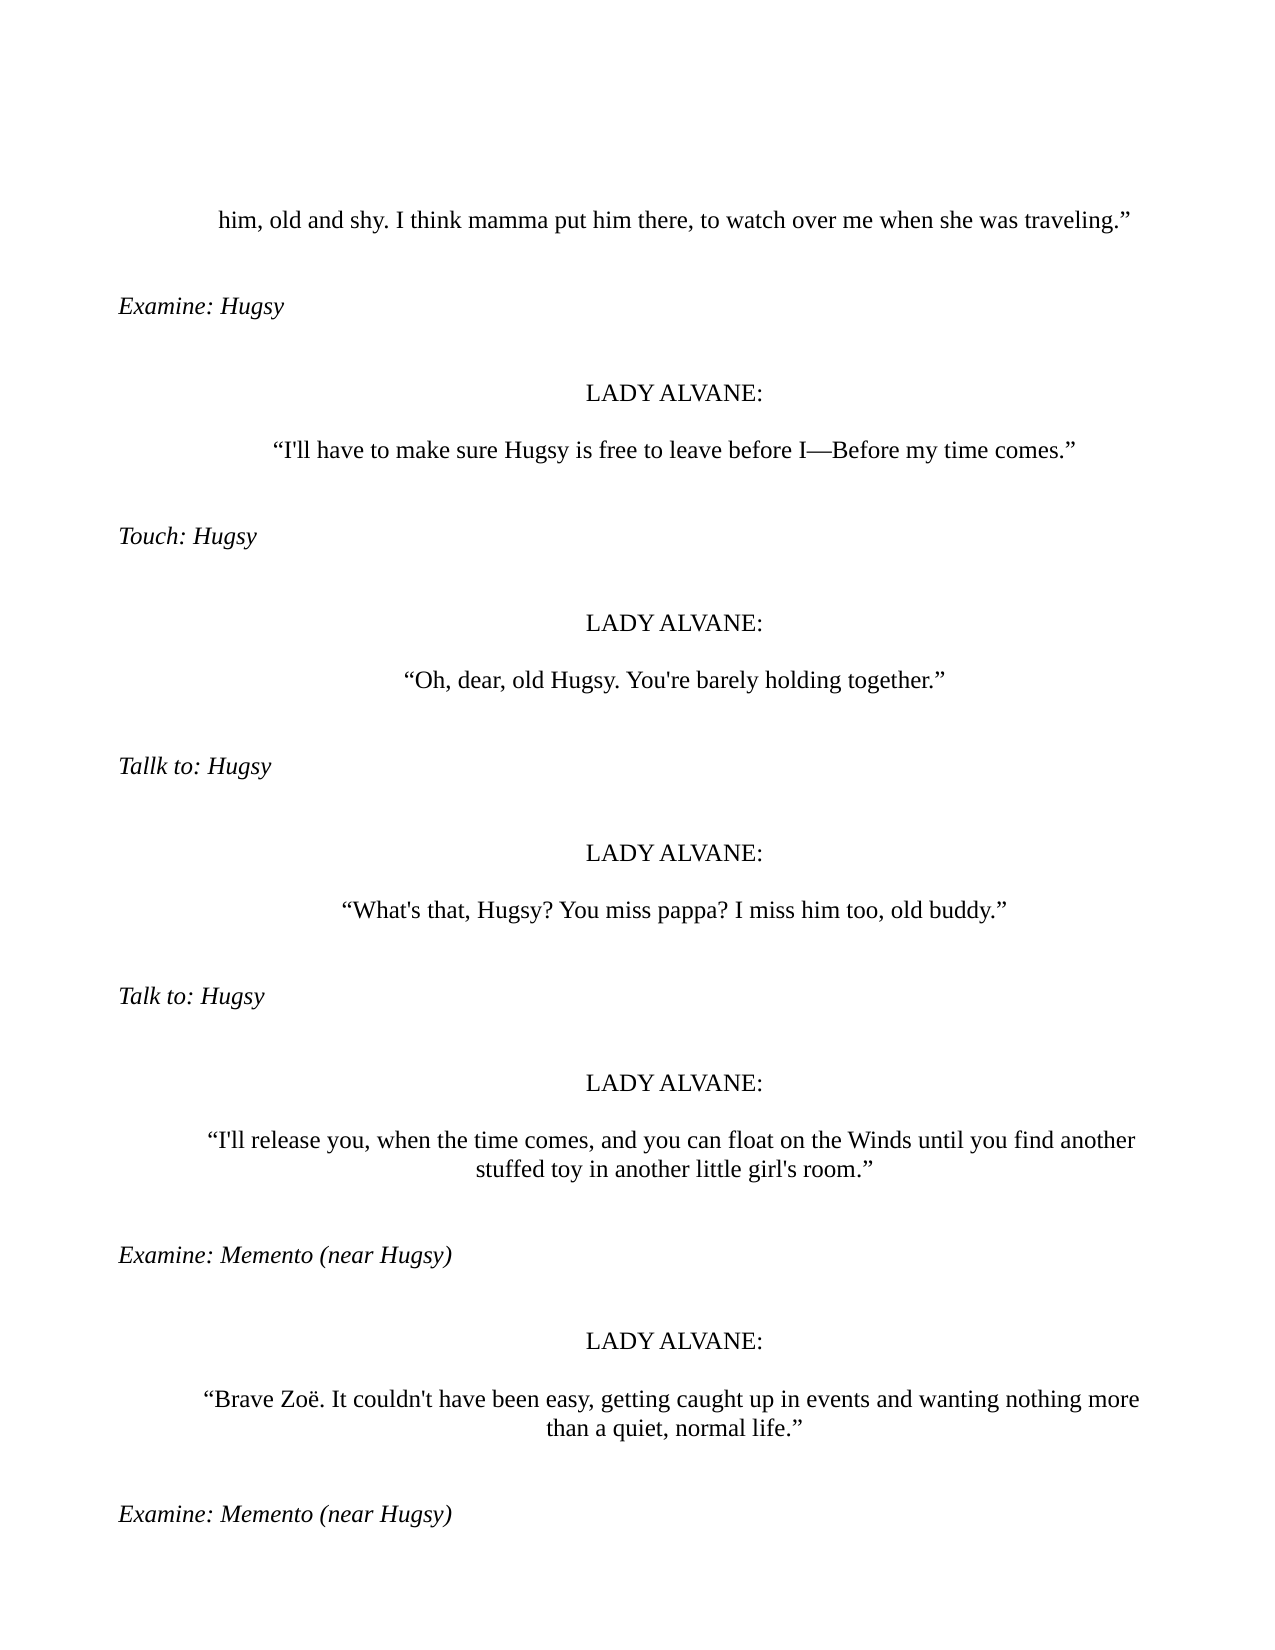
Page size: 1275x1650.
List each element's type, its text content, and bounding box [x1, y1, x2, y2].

text Examine: Memento (near Hugsy) [118, 1499, 1157, 1528]
text “Brave Zoë. It couldn't have been easy, getting caught up in events and wanting nothing more than a quiet, normal life.” [118, 1384, 1157, 1441]
text Touch: Hugsy [118, 521, 1157, 550]
text Talk to: Hugsy [118, 981, 1157, 1010]
text “Oh, dear, old Hugsy. You're barely holding together.” [118, 665, 1157, 694]
text Examine: Memento (near Hugsy) [118, 1240, 1157, 1269]
text him, old and shy. I think mamma put him there, to watch over me when she was traveling.” [118, 205, 1157, 234]
text “I'll have to make sure Hugsy is free to leave before I—Before my time comes.” [118, 435, 1157, 464]
text LADY ALVANE: [118, 1326, 1157, 1355]
text LADY ALVANE: [118, 838, 1157, 866]
text LADY ALVANE: [118, 1068, 1157, 1096]
text “I'll release you, when the time comes, and you can float on the Winds until you find another stuffed toy in another little girl's room.” [118, 1125, 1157, 1183]
text “What's that, Hugsy? You miss pappa? I miss him too, old buddy.” [118, 895, 1157, 924]
text Tallk to: Hugsy [118, 751, 1157, 780]
text LADY ALVANE: [118, 608, 1157, 636]
text Examine: Hugsy [118, 291, 1157, 320]
text LADY ALVANE: [118, 378, 1157, 406]
